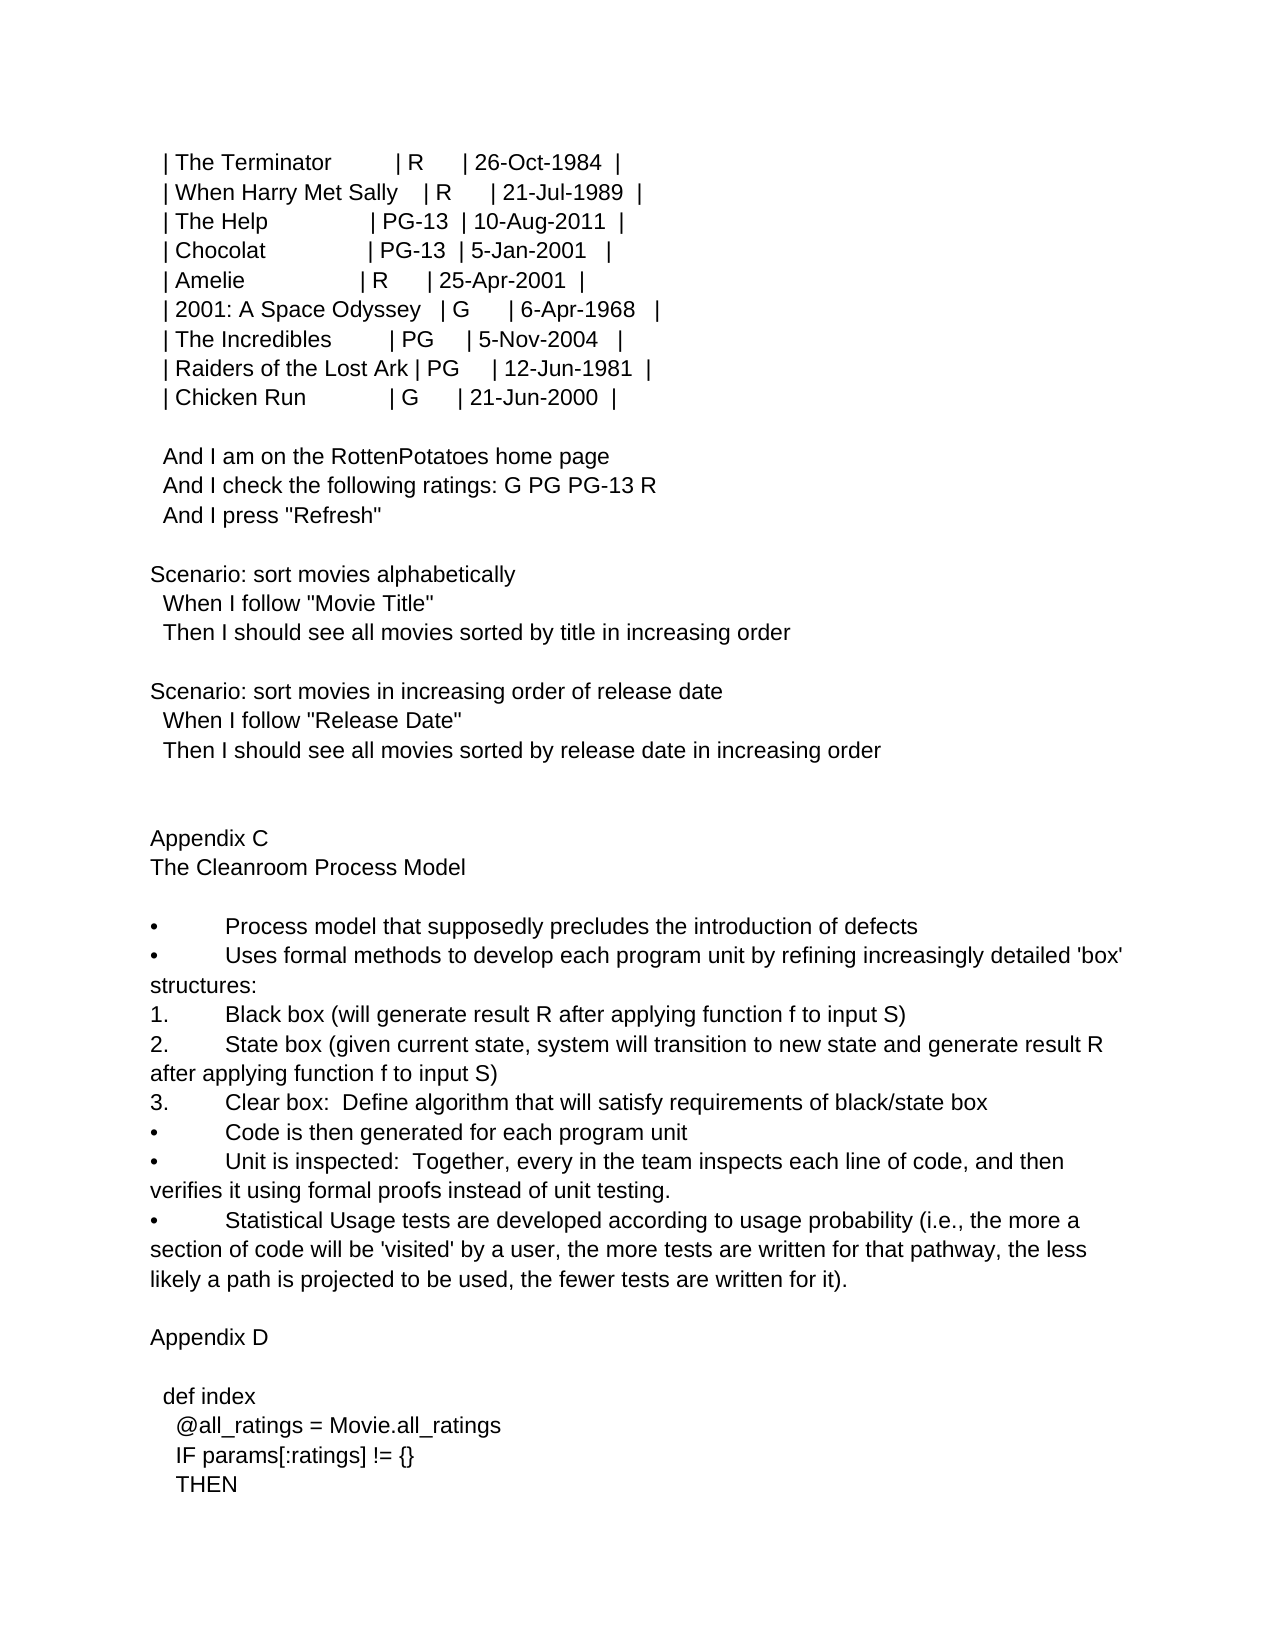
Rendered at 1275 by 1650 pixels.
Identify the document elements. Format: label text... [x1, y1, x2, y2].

text • Statistical Usage tests are developed according to usage probability (i.e., the more a section of code will be 'visited' by a user, the more tests are written for that pathway, the less likely a path is projected to be used, the fewer tests are written for it). [150, 1207, 1125, 1292]
text • Code is then generated for each program unit [150, 1119, 1125, 1145]
text | Amelie | R | 25-Apr-2001 | [150, 267, 1125, 293]
text Scenario: sort movies alphabetically [150, 561, 1125, 587]
text Then I should see all movies sorted by title in increasing order [150, 620, 1125, 646]
text def index [150, 1384, 1125, 1409]
text | The Incredibles | PG | 5-Nov-2004 | [150, 326, 1125, 352]
text | Raiders of the Lost Ark | PG | 12-Jun-1981 | [150, 356, 1125, 381]
text 2. State box (given current state, system will transition to new state and generate result R after applying function f to input S) [150, 1031, 1125, 1086]
text 1. Black box (will generate result R after applying function f to input S) [150, 1002, 1125, 1027]
text THEN [150, 1472, 1125, 1497]
text Appendix D [150, 1325, 1125, 1351]
text | The Terminator | R | 26-Oct-1984 | [150, 150, 1125, 176]
text And I am on the RottenPotatoes home page [150, 444, 1125, 469]
text Appendix C [150, 826, 1125, 851]
text When I follow "Movie Title" [150, 591, 1125, 616]
text • Process model that supposedly precludes the introduction of defects [150, 914, 1125, 939]
text | The Help | PG-13 | 10-Aug-2011 | [150, 209, 1125, 234]
text | Chocolat | PG-13 | 5-Jan-2001 | [150, 238, 1125, 264]
text @all_ratings = Movie.all_ratings [150, 1413, 1125, 1439]
text The Cleanroom Process Model [150, 855, 1125, 881]
text • Unit is inspected: Together, every in the team inspects each line of code, and then verifies it using formal proofs instead of unit testing. [150, 1149, 1125, 1204]
text IF params[:ratings] != {} [150, 1442, 1125, 1468]
text Scenario: sort movies in increasing order of release date [150, 679, 1125, 704]
text And I press "Refresh" [150, 502, 1125, 528]
text | Chicken Run | G | 21-Jun-2000 | [150, 385, 1125, 411]
text | 2001: A Space Odyssey | G | 6-Apr-1968 | [150, 297, 1125, 322]
text When I follow "Release Date" [150, 708, 1125, 734]
text 3. Clear box: Define algorithm that will satisfy requirements of black/state box [150, 1090, 1125, 1116]
text Then I should see all movies sorted by release date in increasing order [150, 737, 1125, 763]
text | When Harry Met Sally | R | 21-Jul-1989 | [150, 179, 1125, 205]
text And I check the following ratings: G PG PG-13 R [150, 473, 1125, 499]
text • Uses formal methods to develop each program unit by refining increasingly detailed 'box' structures: [150, 943, 1125, 998]
